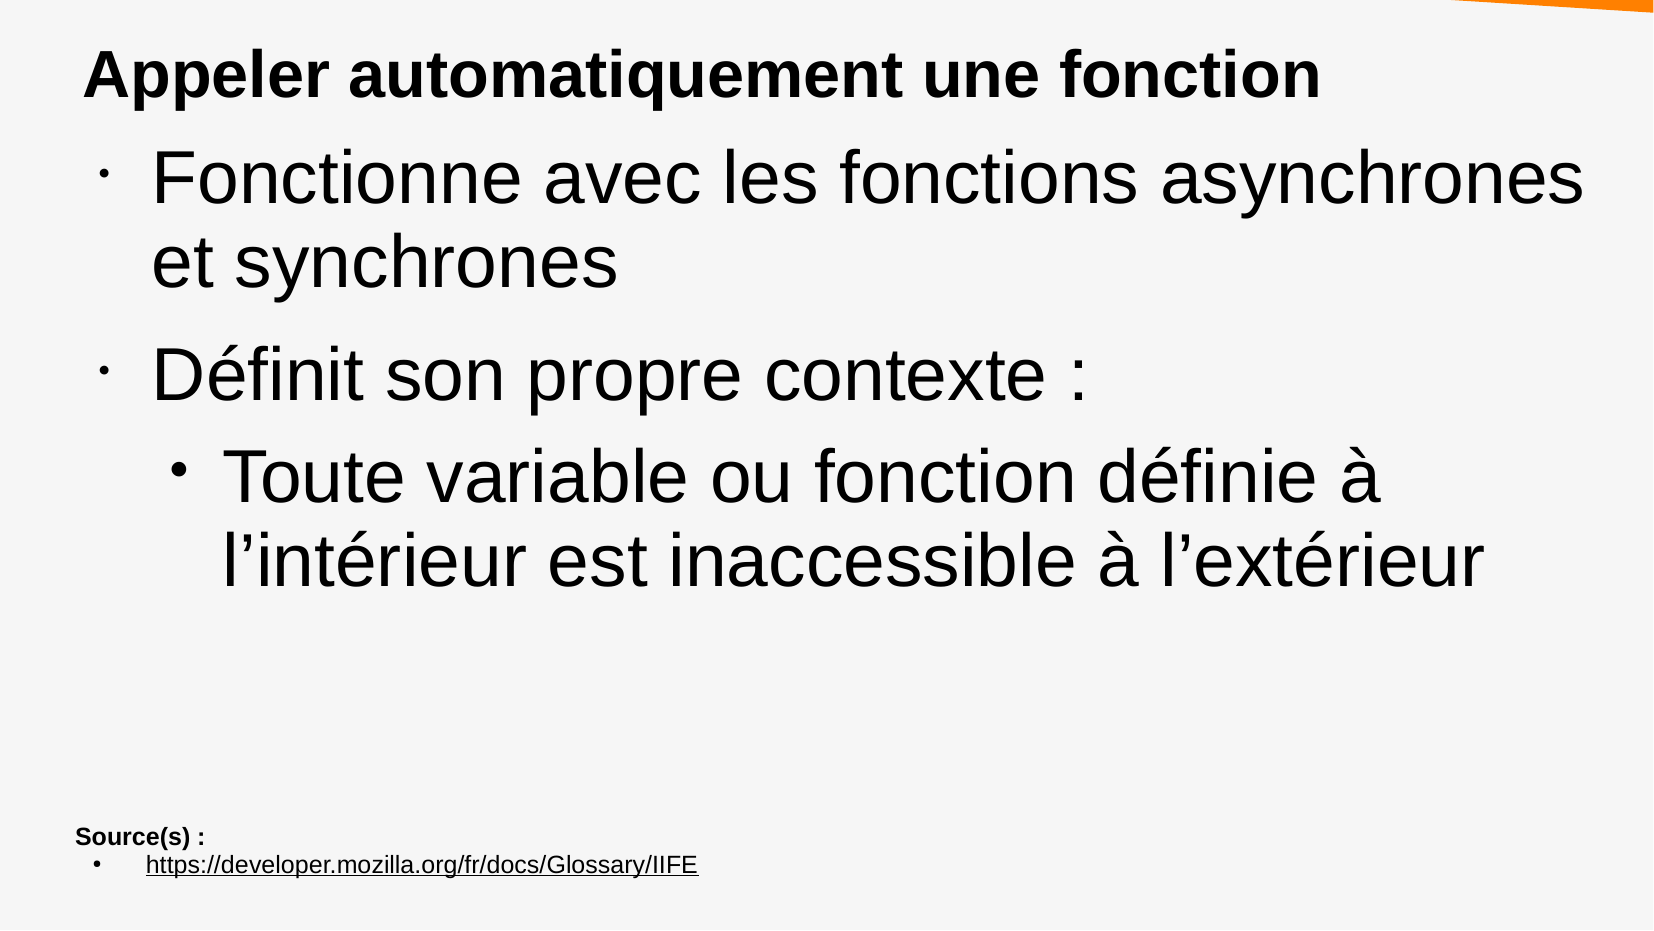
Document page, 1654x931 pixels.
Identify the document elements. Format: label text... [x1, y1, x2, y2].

title Appeler automatiquement une fonction [82, 37, 1571, 114]
text_box Source(s) : https://developer.mozilla.org/fr/docs/Glossary/IIFE [60, 814, 1546, 929]
text_box [1451, 0, 1654, 13]
list Fonctionne avec les fonctions asynchrones et synchrones Définit son propre contexte : Toute variable ou fonction définie à l’intérieur est inaccessible à l’extérieur [80, 135, 1620, 798]
